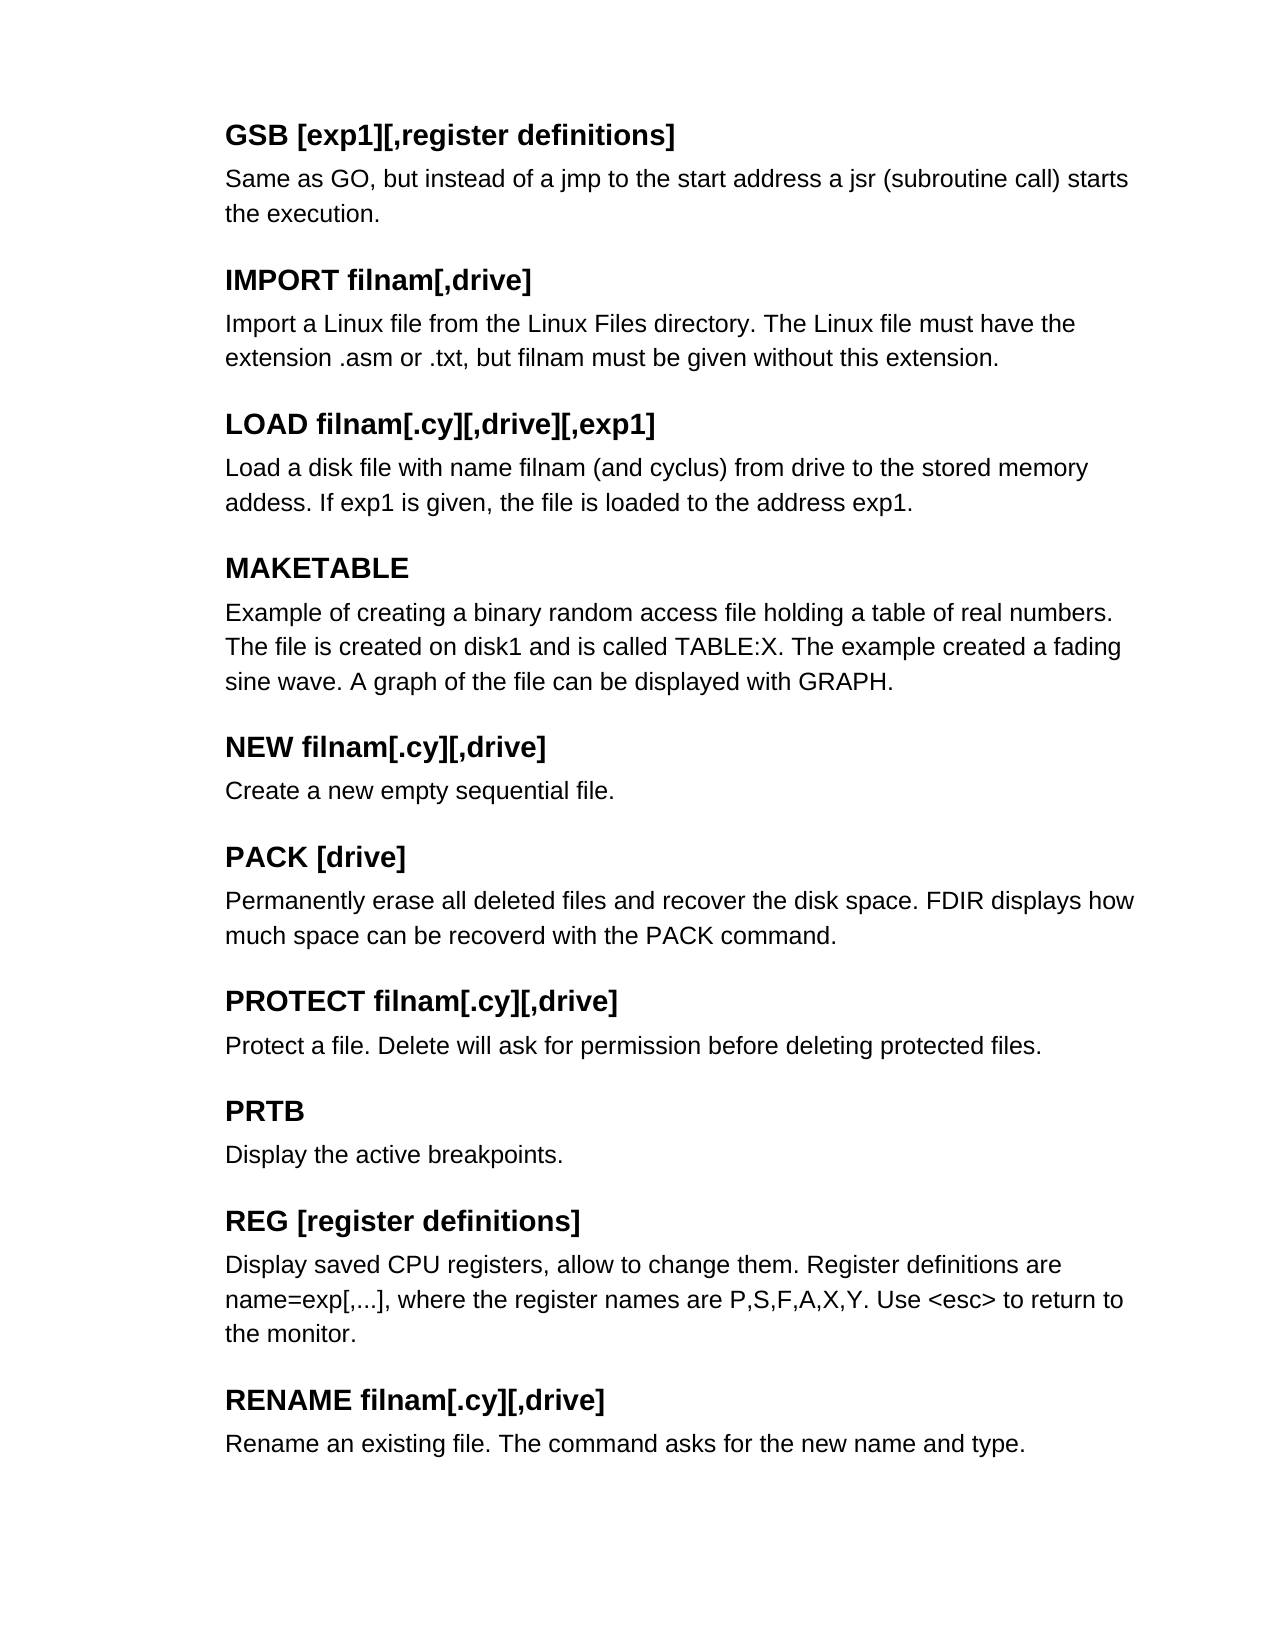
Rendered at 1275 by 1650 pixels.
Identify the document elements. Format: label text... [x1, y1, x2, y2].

subtitle MAKETABLE [225, 551, 1157, 585]
text Protect a file. Delete will ask for permission before deleting protected files. [225, 1031, 1157, 1059]
text Same as GO, but instead of a jmp to the start address a jsr (subroutine call) starts the execution. [225, 164, 1157, 228]
text Load a disk file with name filnam (and cyclus) from drive to the stored memory addess. If exp1 is given, the file is loaded to the address exp1. [225, 453, 1157, 516]
subtitle PRTB [225, 1094, 1157, 1128]
subtitle RENAME filnam[.cy][,drive] [225, 1383, 1157, 1417]
text Example of creating a binary random access file holding a table of real numbers. The file is created on disk1 and is called TABLE:X. The example created a fading sine wave. A graph of the file can be displayed with GRAPH. [225, 597, 1157, 695]
subtitle REG [register definitions] [225, 1204, 1157, 1238]
subtitle LOAD filnam[.cy][,drive][,exp1] [225, 407, 1157, 441]
text Rename an existing file. The command asks for the new name and type. [225, 1429, 1157, 1458]
subtitle IMPORT filnam[,drive] [225, 262, 1157, 296]
text Display the active breakpoints. [225, 1141, 1157, 1169]
text Permanently erase all deleted files and recover the disk space. FDIR displays how much space can be recoverd with the PACK command. [225, 886, 1157, 949]
subtitle PROTECT filnam[.cy][,drive] [225, 984, 1157, 1018]
text Display saved CPU registers, allow to change them. Register definitions are name=exp[,...], where the register names are P,S,F,A,X,Y. Use <esc> to return to the monitor. [225, 1250, 1157, 1348]
text Create a new empty sequential file. [225, 776, 1157, 805]
subtitle GSB [exp1][,register definitions] [225, 118, 1157, 152]
text Import a Linux file from the Linux Files directory. The Linux file must have the extension .asm or .txt, but filnam must be given without this extension. [225, 309, 1157, 372]
subtitle PACK [drive] [225, 840, 1157, 874]
subtitle NEW filnam[.cy][,drive] [225, 730, 1157, 764]
